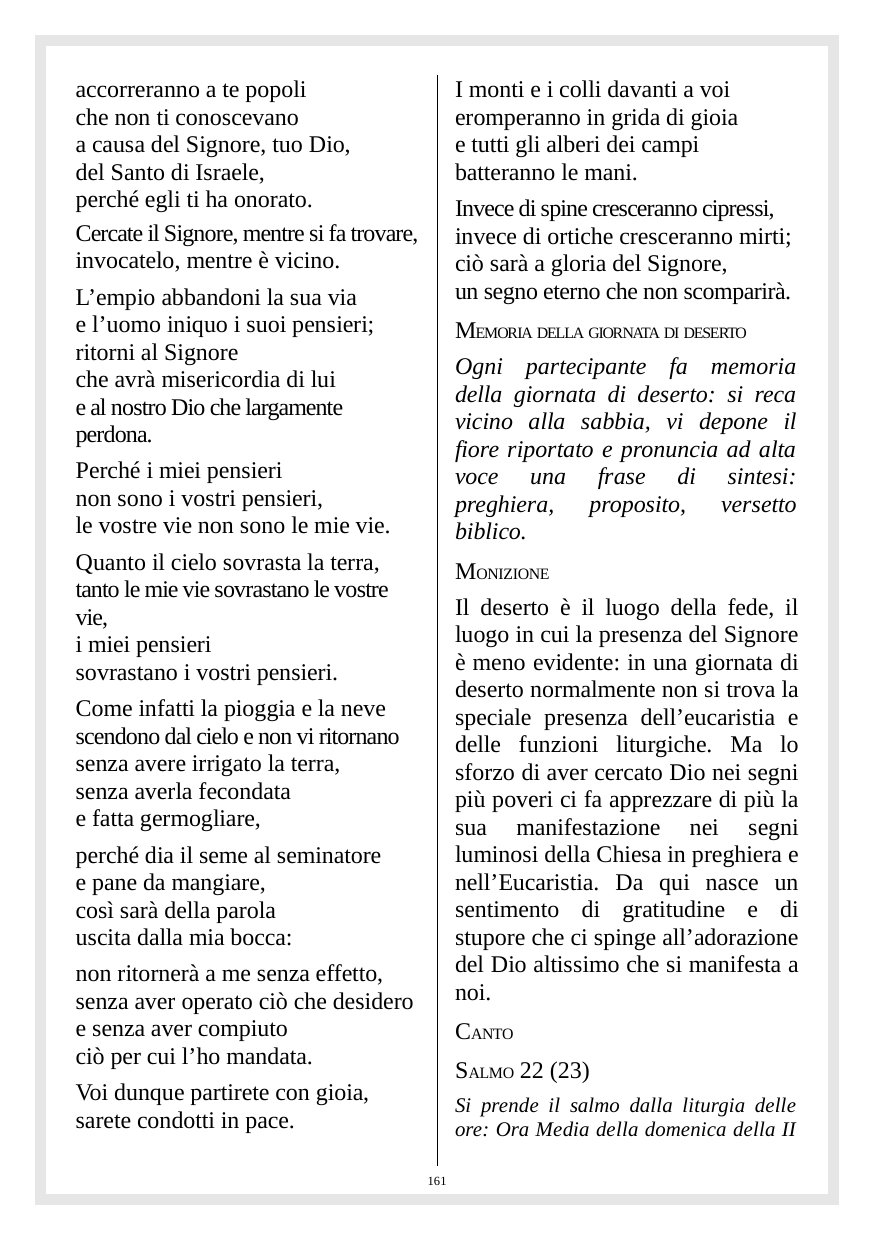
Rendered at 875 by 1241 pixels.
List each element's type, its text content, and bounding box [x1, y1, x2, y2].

text a causa del Signore, tuo Dio, [75, 130, 419, 158]
text Voi dunque partirete con gioia, [75, 1078, 419, 1106]
text Il deserto è il luogo della fede, il luogo in cui la presenza del Signore è meno evidente: in una giornata di deserto normalmente non si trova la speciale presenza dell’eucaristia e delle funzioni liturgiche. Ma lo sforzo di aver cercato Dio nei segni più poveri ci fa apprezzare di più la sua manifestazione nei segni luminosi della Chiesa in preghiera e nell’Eucaristia. Da qui nasce un sentimento di gratitudine e di stupore che ci spinge all’adorazione del Dio altissimo che si manifesta a noi. [455, 593, 799, 1005]
text sarete condotti in pace. [75, 1106, 419, 1133]
text senza aver operato ciò che desidero [75, 987, 419, 1014]
text Invece di spine cresceranno cipressi, [455, 194, 799, 222]
text le vostre vie non sono le mie vie. [75, 511, 419, 539]
text tanto le mie vie sovrastano le vostre vie, [75, 575, 419, 630]
text batteranno le mani. [455, 158, 799, 185]
text eromperanno in grida di gioia [455, 103, 799, 130]
text e al nostro Dio che largamente perdona. [75, 393, 419, 448]
text Canto [455, 1017, 799, 1045]
text accorreranno a te popoli [75, 75, 419, 103]
text senza averla fecondata [75, 777, 419, 804]
text invocatelo, mentre è vicino. [75, 246, 419, 274]
text e pane da mangiare, [75, 868, 419, 896]
text Perché i miei pensieri [75, 456, 419, 484]
text non sono i vostri pensieri, [75, 484, 419, 511]
text senza avere irrigato la terra, [75, 749, 419, 777]
text I monti e i colli davanti a voi [455, 75, 799, 103]
text perché egli ti ha onorato. [75, 185, 419, 213]
text i miei pensieri [75, 630, 419, 658]
text e l’uomo iniquo i suoi pensieri; [75, 310, 419, 338]
text che avrà misericordia di lui [75, 365, 419, 393]
text scendono dal cielo e non vi ritornano [75, 722, 419, 749]
text del Santo di Israele, [75, 158, 419, 185]
text invece di ortiche cresceranno mirti; [455, 222, 799, 249]
text Ogni partecipante fa memoria della giornata di deserto: si reca vicino alla sabbia, vi depone il fiore riportato e pronuncia ad alta voce una frase di sintesi: preghiera, proposito, versetto biblico. [455, 352, 799, 545]
text Salmo 22 (23) [455, 1056, 799, 1084]
text ritorni al Signore [75, 338, 419, 365]
text Memoria della giornata di deserto [455, 316, 799, 343]
text e fatta germogliare, [75, 804, 419, 832]
text ciò per cui l’ho mandata. [75, 1042, 419, 1069]
text Si prende il salmo dalla liturgia delle ore: Ora Media della domenica della II [455, 1093, 799, 1141]
text perché dia il seme al seminatore [75, 841, 419, 868]
text Quanto il cielo sovrasta la terra, [75, 548, 419, 575]
text non ritornerà a me senza effetto, [75, 959, 419, 987]
text uscita dalla mia bocca: [75, 923, 419, 951]
text ciò sarà a gloria del Signore, [455, 249, 799, 277]
text e senza aver compiuto [75, 1014, 419, 1042]
text Come infatti la pioggia e la neve [75, 694, 419, 722]
text così sarà della parola [75, 896, 419, 923]
text Monizione [455, 557, 799, 584]
text e tutti gli alberi dei campi [455, 130, 799, 158]
text L’empio abbandoni la sua via [75, 283, 419, 310]
text sovrastano i vostri pensieri. [75, 658, 419, 685]
text che non ti conoscevano [75, 103, 419, 130]
text un segno eterno che non scomparirà. [455, 277, 799, 304]
text Cercate il Signore, mentre si fa trovare, [75, 219, 419, 246]
